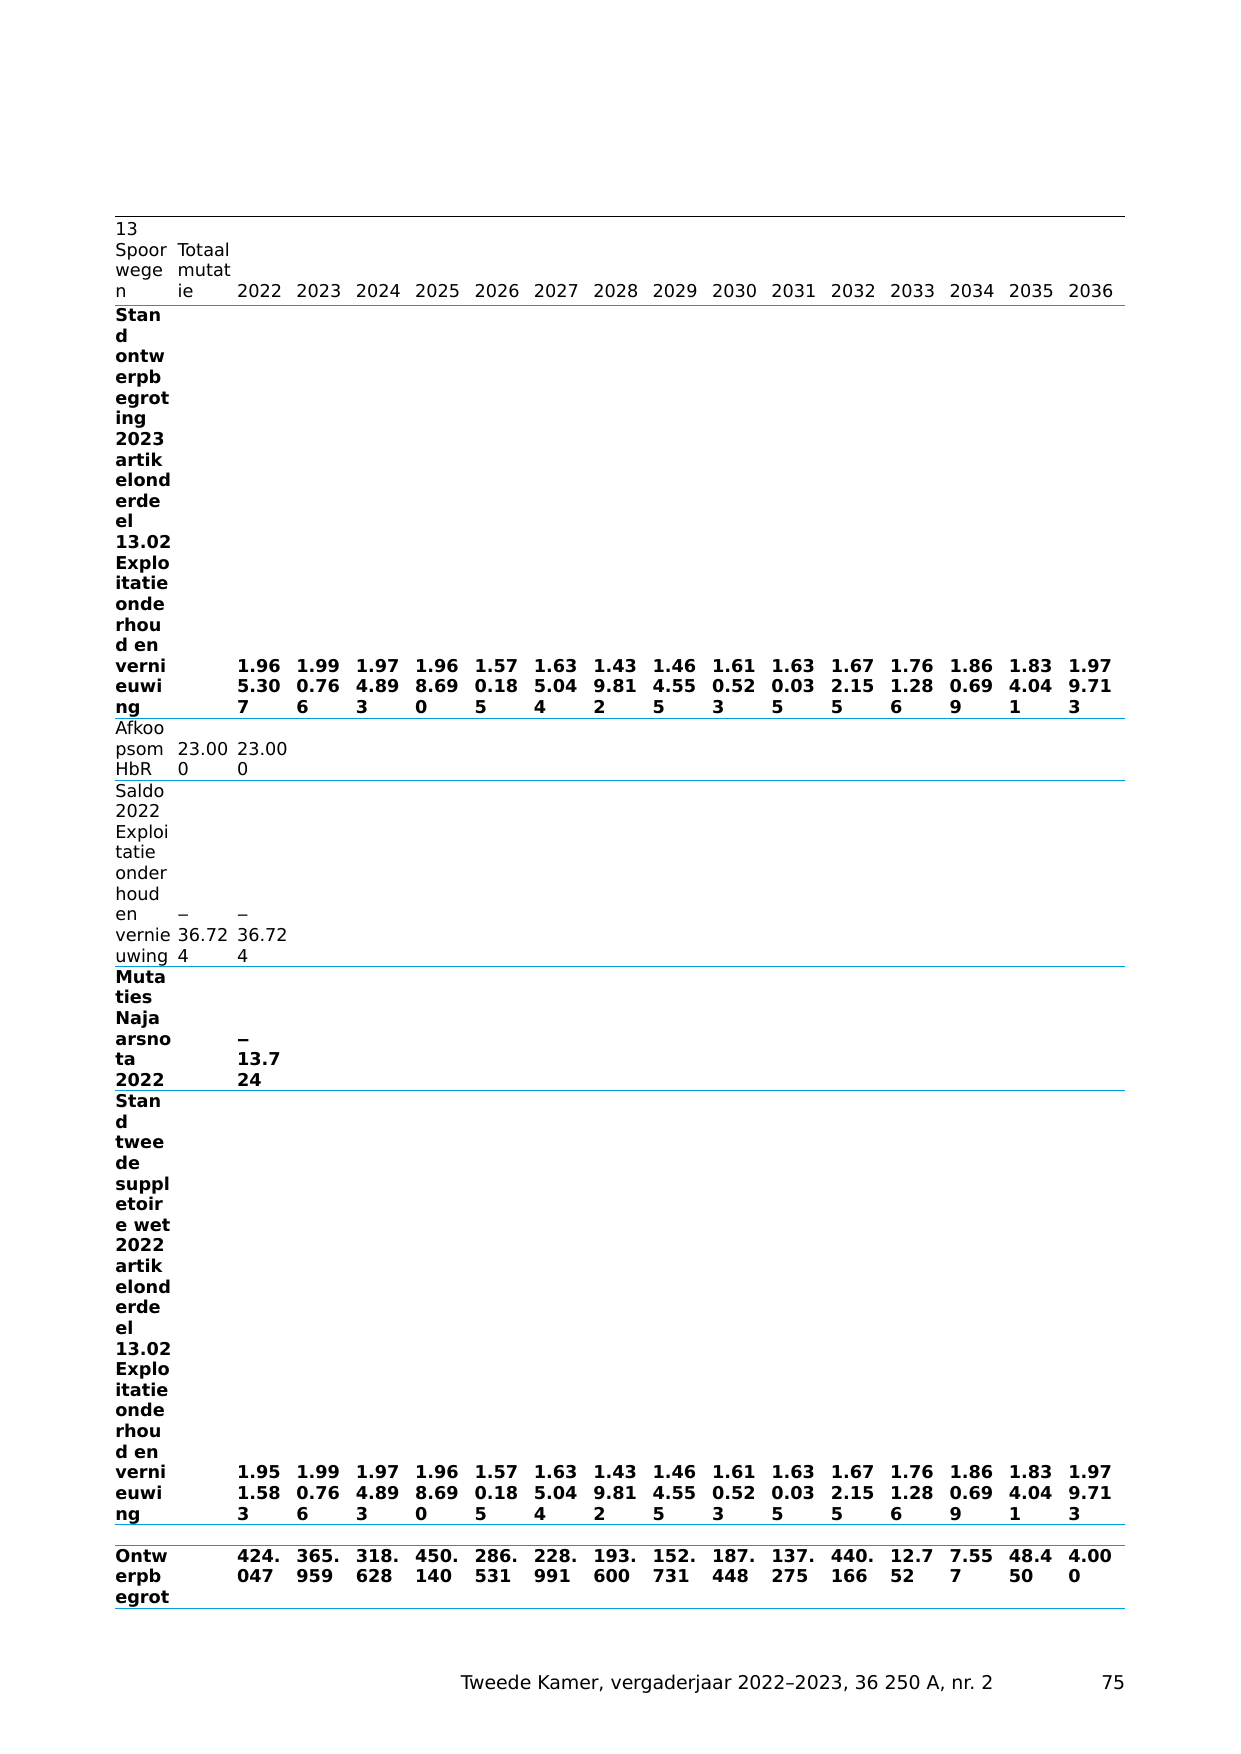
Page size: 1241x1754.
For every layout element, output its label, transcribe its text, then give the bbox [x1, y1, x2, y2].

table_cell [531, 781, 590, 966]
table_cell 1.965.307 [234, 306, 293, 718]
table_cell [590, 1525, 649, 1545]
table_cell [353, 719, 412, 780]
table_cell ‒ 13.724 [234, 967, 293, 1090]
table_cell [1065, 781, 1125, 966]
table_cell 2031 [768, 217, 828, 304]
table_cell [293, 719, 353, 780]
table_cell [175, 1091, 234, 1524]
table_cell 286.531 [471, 1546, 531, 1608]
table_cell 1.834.041 [1006, 306, 1065, 718]
table_cell 228.991 [531, 1546, 590, 1608]
table_cell 1.439.812 [590, 1091, 649, 1524]
table_cell 1.761.286 [887, 306, 946, 718]
table_cell [1065, 1525, 1125, 1545]
table_cell 1.974.893 [353, 306, 412, 718]
table_cell [887, 1525, 946, 1545]
table_cell 2029 [650, 217, 709, 304]
table_cell [709, 1525, 768, 1545]
table_cell [293, 1525, 353, 1545]
table_cell 1.951.583 [234, 1091, 293, 1524]
table_cell [412, 967, 471, 1090]
table_cell [175, 1546, 234, 1608]
table_header Tabel 13 Artikel 13 Spoorwegen (bedragen x €1.000) [115, 191, 1125, 216]
table_cell 48.450 [1006, 1546, 1065, 1608]
table_cell 187.448 [709, 1546, 768, 1608]
table_cell [590, 719, 649, 780]
table_cell [887, 781, 946, 966]
table_cell [412, 781, 471, 966]
table_cell [1065, 967, 1125, 1090]
table_cell 1.610.523 [709, 1091, 768, 1524]
table_cell [709, 781, 768, 966]
table_cell 2030 [709, 217, 768, 304]
table_cell [471, 967, 531, 1090]
table_cell Stand tweede suppletoire wet 2022 artikelonderdeel 13.02 Exploitatie onderhoud en vernieuwing [115, 1091, 174, 1524]
table_cell 1.464.555 [650, 1091, 709, 1524]
table_cell 2024 [353, 217, 412, 304]
table_cell 2035 [1006, 217, 1065, 304]
table_cell [768, 1525, 828, 1545]
table_cell [531, 967, 590, 1090]
table_cell 1.635.044 [531, 1091, 590, 1524]
table_cell ‒ 36.724 [234, 781, 293, 966]
table_cell 13 Spoorwegen [115, 217, 174, 304]
table_cell 152.731 [650, 1546, 709, 1608]
table_cell 1.990.766 [293, 1091, 353, 1524]
table_cell [293, 967, 353, 1090]
table_cell [650, 719, 709, 780]
table_cell [353, 1525, 412, 1545]
table_cell [946, 1525, 1006, 1545]
table_cell [768, 781, 828, 966]
table_cell 1.439.812 [590, 306, 649, 718]
table_cell 1.464.555 [650, 306, 709, 718]
table_cell [946, 719, 1006, 780]
table_cell [471, 781, 531, 966]
table_cell 23.000 [175, 719, 234, 780]
table_cell 1.630.035 [768, 306, 828, 718]
table_cell [471, 719, 531, 780]
table_cell Totaal mutatie [175, 217, 234, 304]
table_cell 137.275 [768, 1546, 828, 1608]
table_cell [709, 719, 768, 780]
table_cell [946, 781, 1006, 966]
table_cell [412, 719, 471, 780]
table_cell 4.000 [1065, 1546, 1125, 1608]
table_cell 1.834.041 [1006, 1091, 1065, 1524]
table_cell [175, 306, 234, 718]
table_cell 2033 [887, 217, 946, 304]
table_cell [590, 781, 649, 966]
table_cell 440.166 [828, 1546, 887, 1608]
table_cell [1006, 967, 1065, 1090]
table_cell Mutaties Najaarsnota 2022 [115, 967, 174, 1090]
table_cell [946, 967, 1006, 1090]
table_cell 2028 [590, 217, 649, 304]
table_cell [234, 1525, 293, 1545]
table_cell 1.860.699 [946, 1091, 1006, 1524]
table_cell Afkoopsom HbR [115, 719, 174, 780]
table_cell 318.628 [353, 1546, 412, 1608]
table_cell 2027 [531, 217, 590, 304]
table_cell [1006, 1525, 1065, 1545]
table_cell [175, 967, 234, 1090]
table_cell [1065, 719, 1125, 780]
table_cell [768, 719, 828, 780]
table_cell 1.979.713 [1065, 306, 1125, 718]
table_cell [709, 967, 768, 1090]
table_cell [531, 1525, 590, 1545]
table_cell 7.557 [946, 1546, 1006, 1608]
table_cell 1.968.690 [412, 1091, 471, 1524]
table_cell Ontwerpbegrot [115, 1546, 174, 1608]
table_cell [471, 1525, 531, 1545]
table_cell [1006, 719, 1065, 780]
table_cell 1.974.893 [353, 1091, 412, 1524]
table_cell [412, 1525, 471, 1545]
table_cell [353, 967, 412, 1090]
table_cell 2025 [412, 217, 471, 304]
table_cell [650, 1525, 709, 1545]
table_cell [828, 967, 887, 1090]
table_cell [175, 1525, 234, 1545]
table_cell [828, 719, 887, 780]
table_cell 193.600 [590, 1546, 649, 1608]
table_cell 2023 [293, 217, 353, 304]
table_cell [115, 1525, 174, 1545]
table_cell [887, 967, 946, 1090]
table_cell 1.570.185 [471, 306, 531, 718]
table_cell 2022 [234, 217, 293, 304]
table_cell 424.047 [234, 1546, 293, 1608]
table_cell ‒ 36.724 [175, 781, 234, 966]
table_cell [293, 781, 353, 966]
table_cell 2034 [946, 217, 1006, 304]
table_cell [828, 1525, 887, 1545]
table_cell [650, 967, 709, 1090]
table_cell 1.990.766 [293, 306, 353, 718]
table_cell Stand ontwerpbegroting 2023 artikelonderdeel 13.02 Exploitatie onderhoud en vernieuwing [115, 306, 174, 718]
table_cell 450.140 [412, 1546, 471, 1608]
table_cell 1.860.699 [946, 306, 1006, 718]
table_cell 1.610.523 [709, 306, 768, 718]
table_cell [650, 781, 709, 966]
table_cell [768, 967, 828, 1090]
table_cell 365.959 [293, 1546, 353, 1608]
table_cell 2026 [471, 217, 531, 304]
table_cell Saldo 2022 Exploitatie onderhoud en vernieuwing [115, 781, 174, 966]
table_cell 1.635.044 [531, 306, 590, 718]
table_cell 2036 [1065, 217, 1125, 304]
table_cell 23.000 [234, 719, 293, 780]
table_cell 12.752 [887, 1546, 946, 1608]
table_cell [531, 719, 590, 780]
table_cell [590, 967, 649, 1090]
table_cell 1.979.713 [1065, 1091, 1125, 1524]
table_cell 2032 [828, 217, 887, 304]
table_cell 1.630.035 [768, 1091, 828, 1524]
table_cell 1.672.155 [828, 1091, 887, 1524]
table_cell 1.761.286 [887, 1091, 946, 1524]
table_cell [828, 781, 887, 966]
table_cell [1006, 781, 1065, 966]
table_cell 1.968.690 [412, 306, 471, 718]
table_cell 1.570.185 [471, 1091, 531, 1524]
table_cell [887, 719, 946, 780]
table_cell [353, 781, 412, 966]
table_cell 1.672.155 [828, 306, 887, 718]
